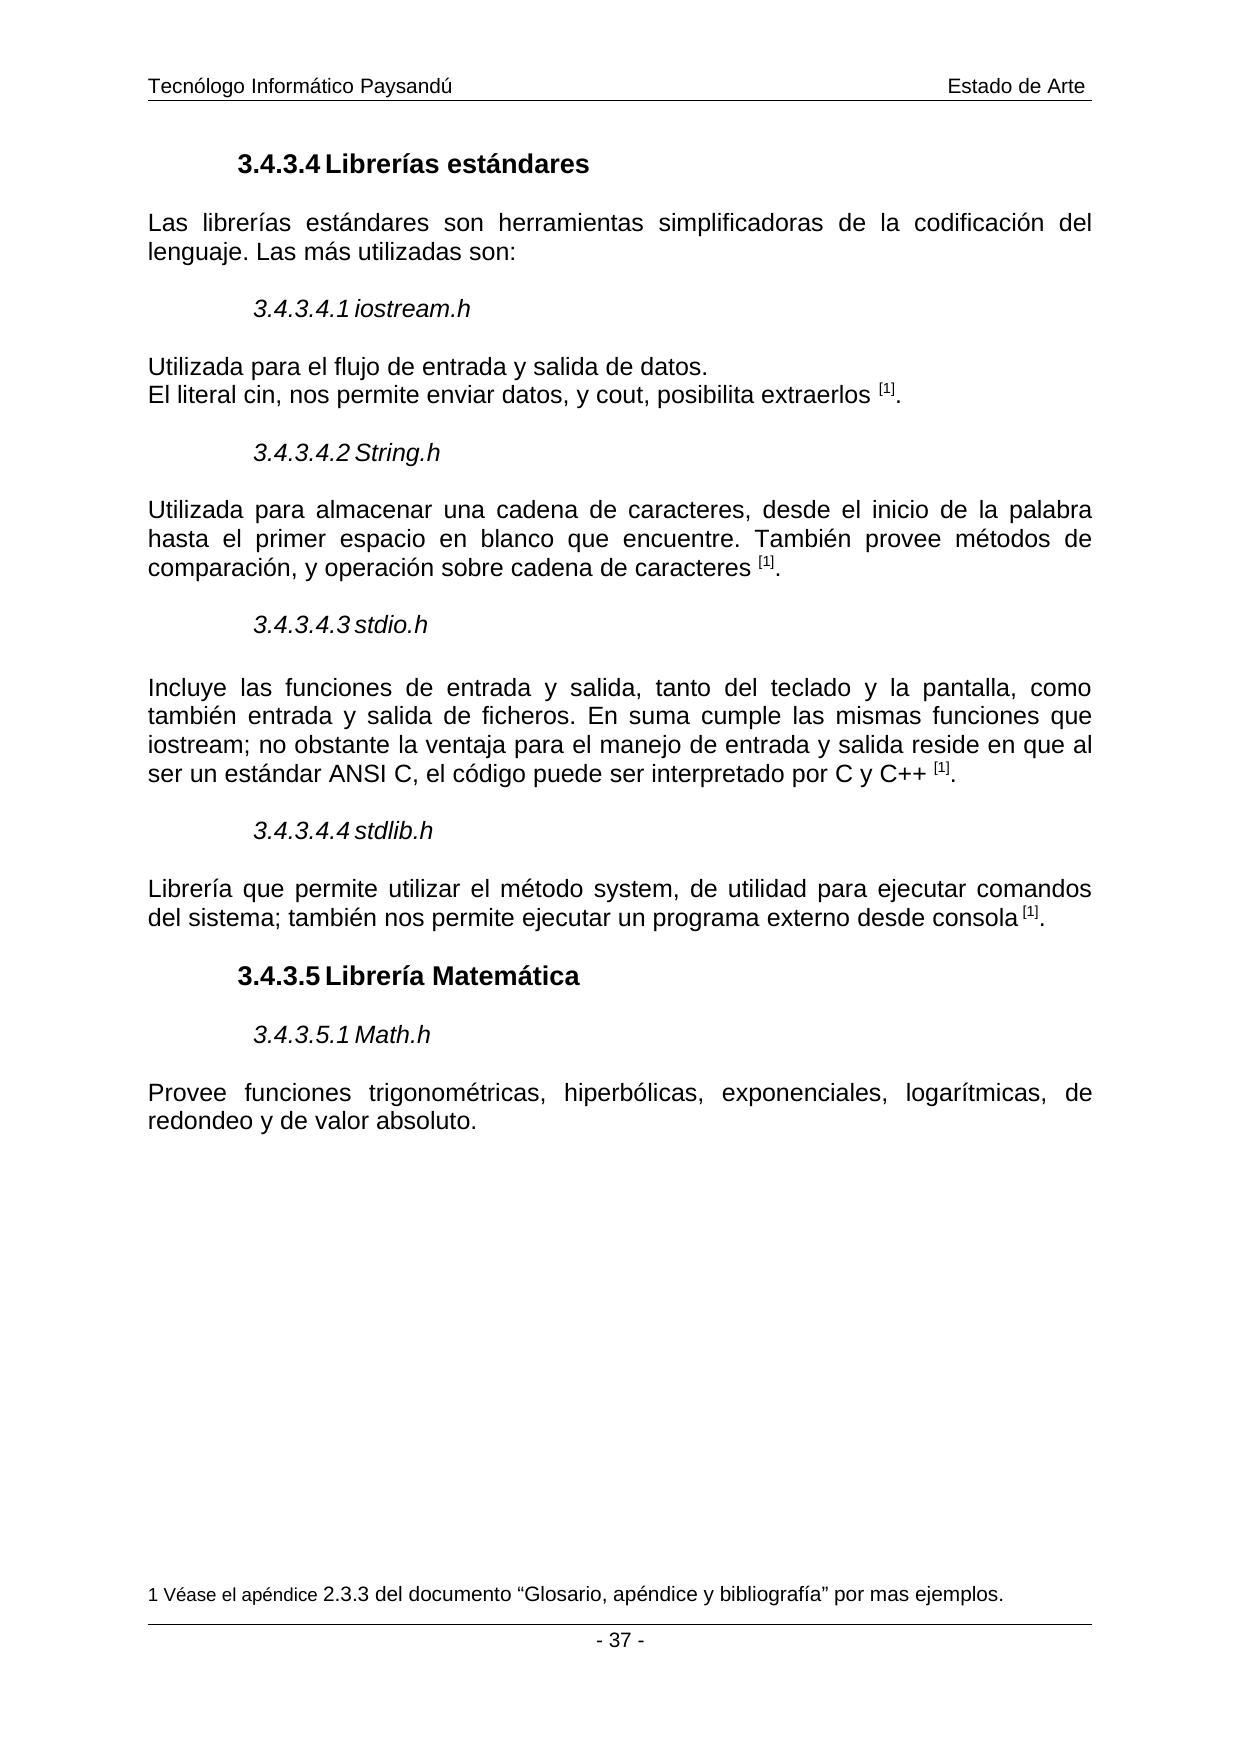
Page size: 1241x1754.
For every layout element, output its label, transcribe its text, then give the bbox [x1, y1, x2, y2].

subtitle Librería Matemática [237, 960, 1092, 991]
text Librería que permite utilizar el método system, de utilidad para ejecutar comandos del sistema; también nos permite ejecutar un programa externo desde consola [1]. [148, 874, 1092, 931]
text Las librerías estándares son herramientas simplificadoras de la codificación del lenguaje. Las más utilizadas son: [148, 208, 1092, 265]
subtitle stdlib.h [253, 816, 1092, 845]
subtitle Math.h [253, 1020, 1092, 1049]
text Provee funciones trigonométricas, hiperbólicas, exponenciales, logarítmicas, de redondeo y de valor absoluto. [148, 1077, 1092, 1135]
text Utilizada para almacenar una cadena de caracteres, desde el inicio de la palabra hasta el primer espacio en blanco que encuentre. También provee métodos de comparación, y operación sobre cadena de caracteres [1]. [148, 495, 1092, 581]
subtitle iostream.h [253, 294, 1092, 323]
text Incluye las funciones de entrada y salida, tanto del teclado y la pantalla, como también entrada y salida de ficheros. En suma cumple las mismas funciones que iostream; no obstante la ventaja para el manejo de entrada y salida reside en que al ser un estándar ANSI C, el código puede ser interpretado por C y C++ [1]. [148, 672, 1092, 787]
subtitle Librerías estándares [237, 148, 1092, 179]
text Utilizada para el flujo de entrada y salida de datos. [148, 351, 1092, 380]
text Véase el apéndice 2.3.3 del documento “Glosario, apéndice y bibliografía” por mas ejemplos. [148, 1582, 1092, 1606]
subtitle String.h [253, 438, 1092, 466]
subtitle stdio.h [253, 610, 1092, 639]
text El literal cin, nos permite enviar datos, y cout, posibilita extraerlos []. [148, 380, 1092, 409]
